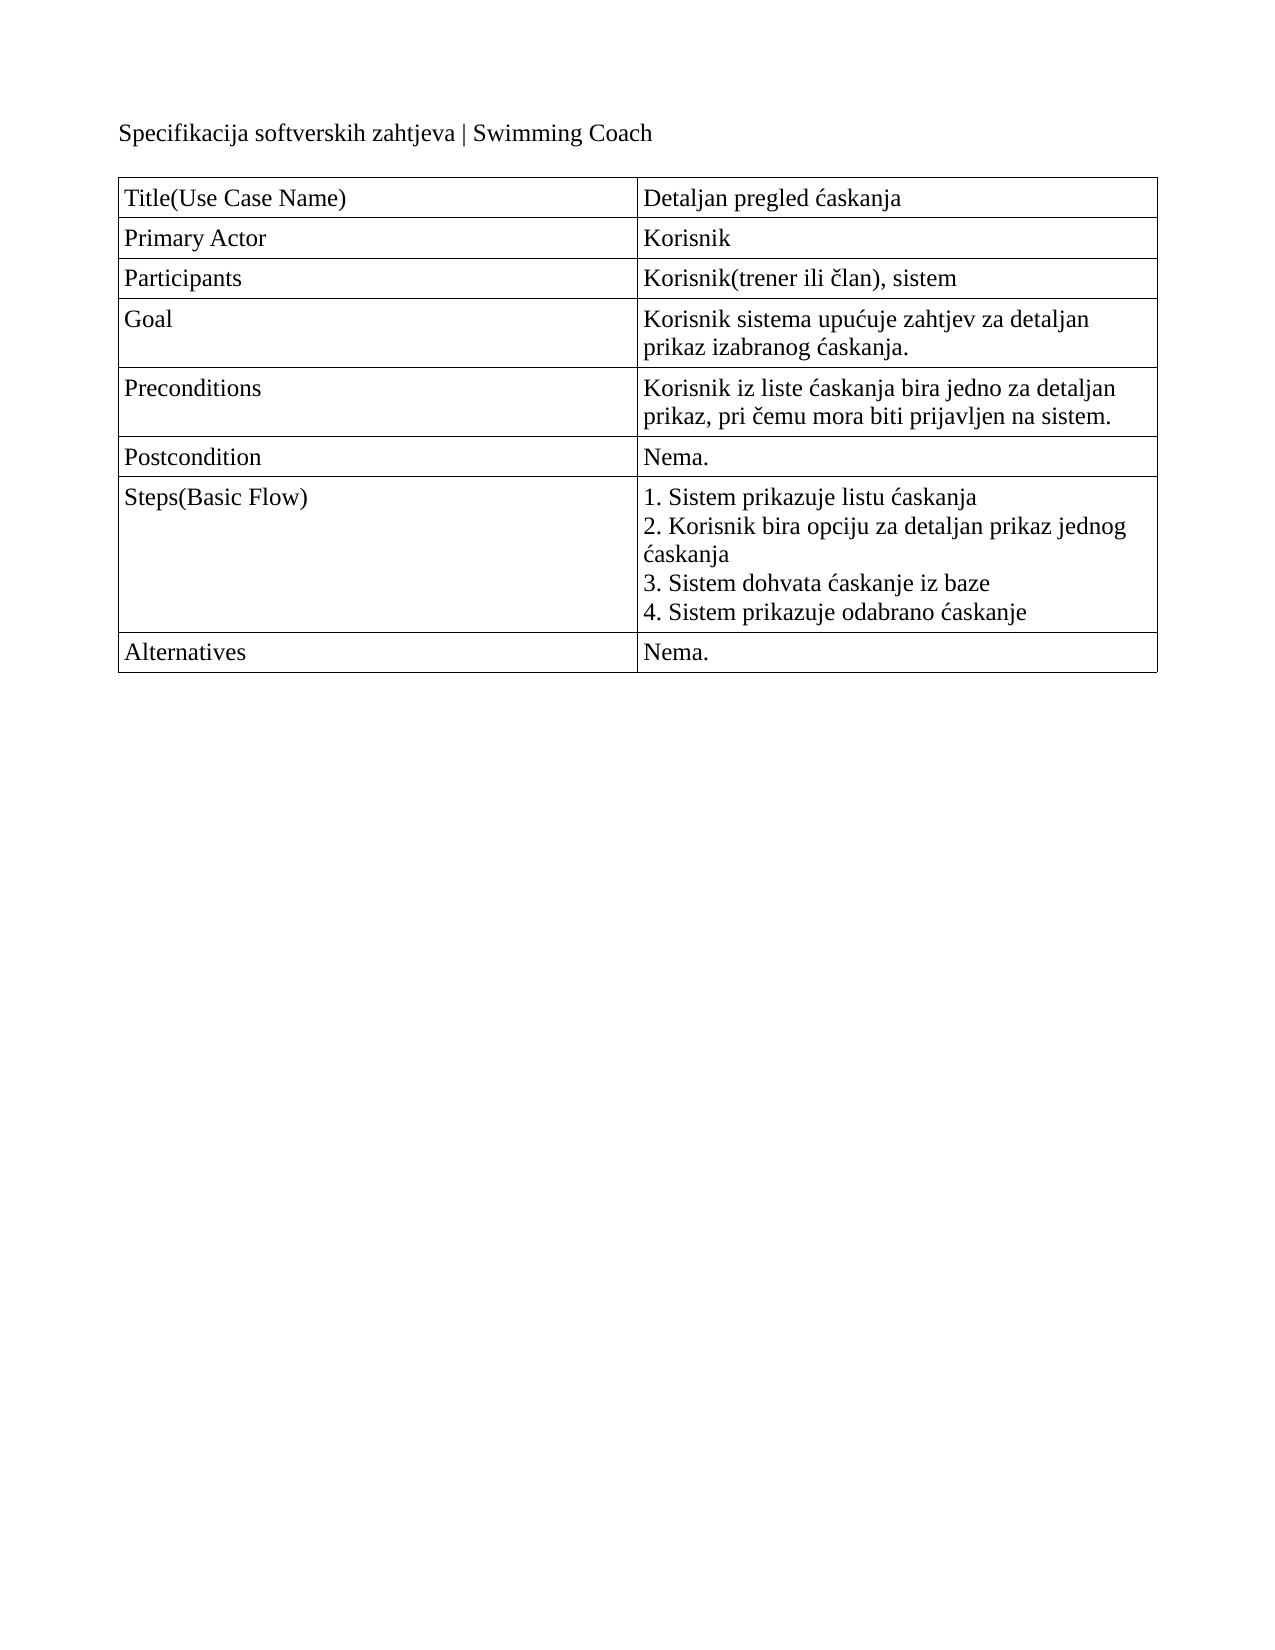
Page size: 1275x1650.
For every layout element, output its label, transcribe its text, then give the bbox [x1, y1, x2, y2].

table_cell 1. Sistem prikazuje listu ćaskanja 2. Korisnik bira opciju za detaljan prikaz jednog ćaskanja 3. Sistem dohvata ćaskanje iz baze 4. Sistem prikazuje odabrano ćaskanje [638, 477, 1157, 632]
table_cell Participants [119, 259, 637, 298]
table_cell Preconditions [119, 368, 637, 436]
table_cell Korisnik(trener ili član), sistem [638, 259, 1157, 298]
table_cell Korisnik iz liste ćaskanja bira jedno za detaljan prikaz, pri čemu mora biti prijavljen na sistem. [638, 368, 1157, 436]
table_header Detaljan pregled ćaskanja [638, 178, 1157, 217]
table_cell Steps(Basic Flow) [119, 477, 637, 632]
table_header Nema. [638, 633, 1157, 672]
table_header Alternatives [119, 633, 637, 672]
table_header Title(Use Case Name) [119, 178, 637, 217]
table_cell Korisnik sistema upućuje zahtjev za detaljan prikaz izabranog ćaskanja. [638, 299, 1157, 367]
table_cell Goal [119, 299, 637, 367]
table_cell Primary Actor [119, 218, 637, 257]
table_cell Nema. [638, 437, 1157, 476]
table_cell Postcondition [119, 437, 637, 476]
table_cell Korisnik [638, 218, 1157, 257]
